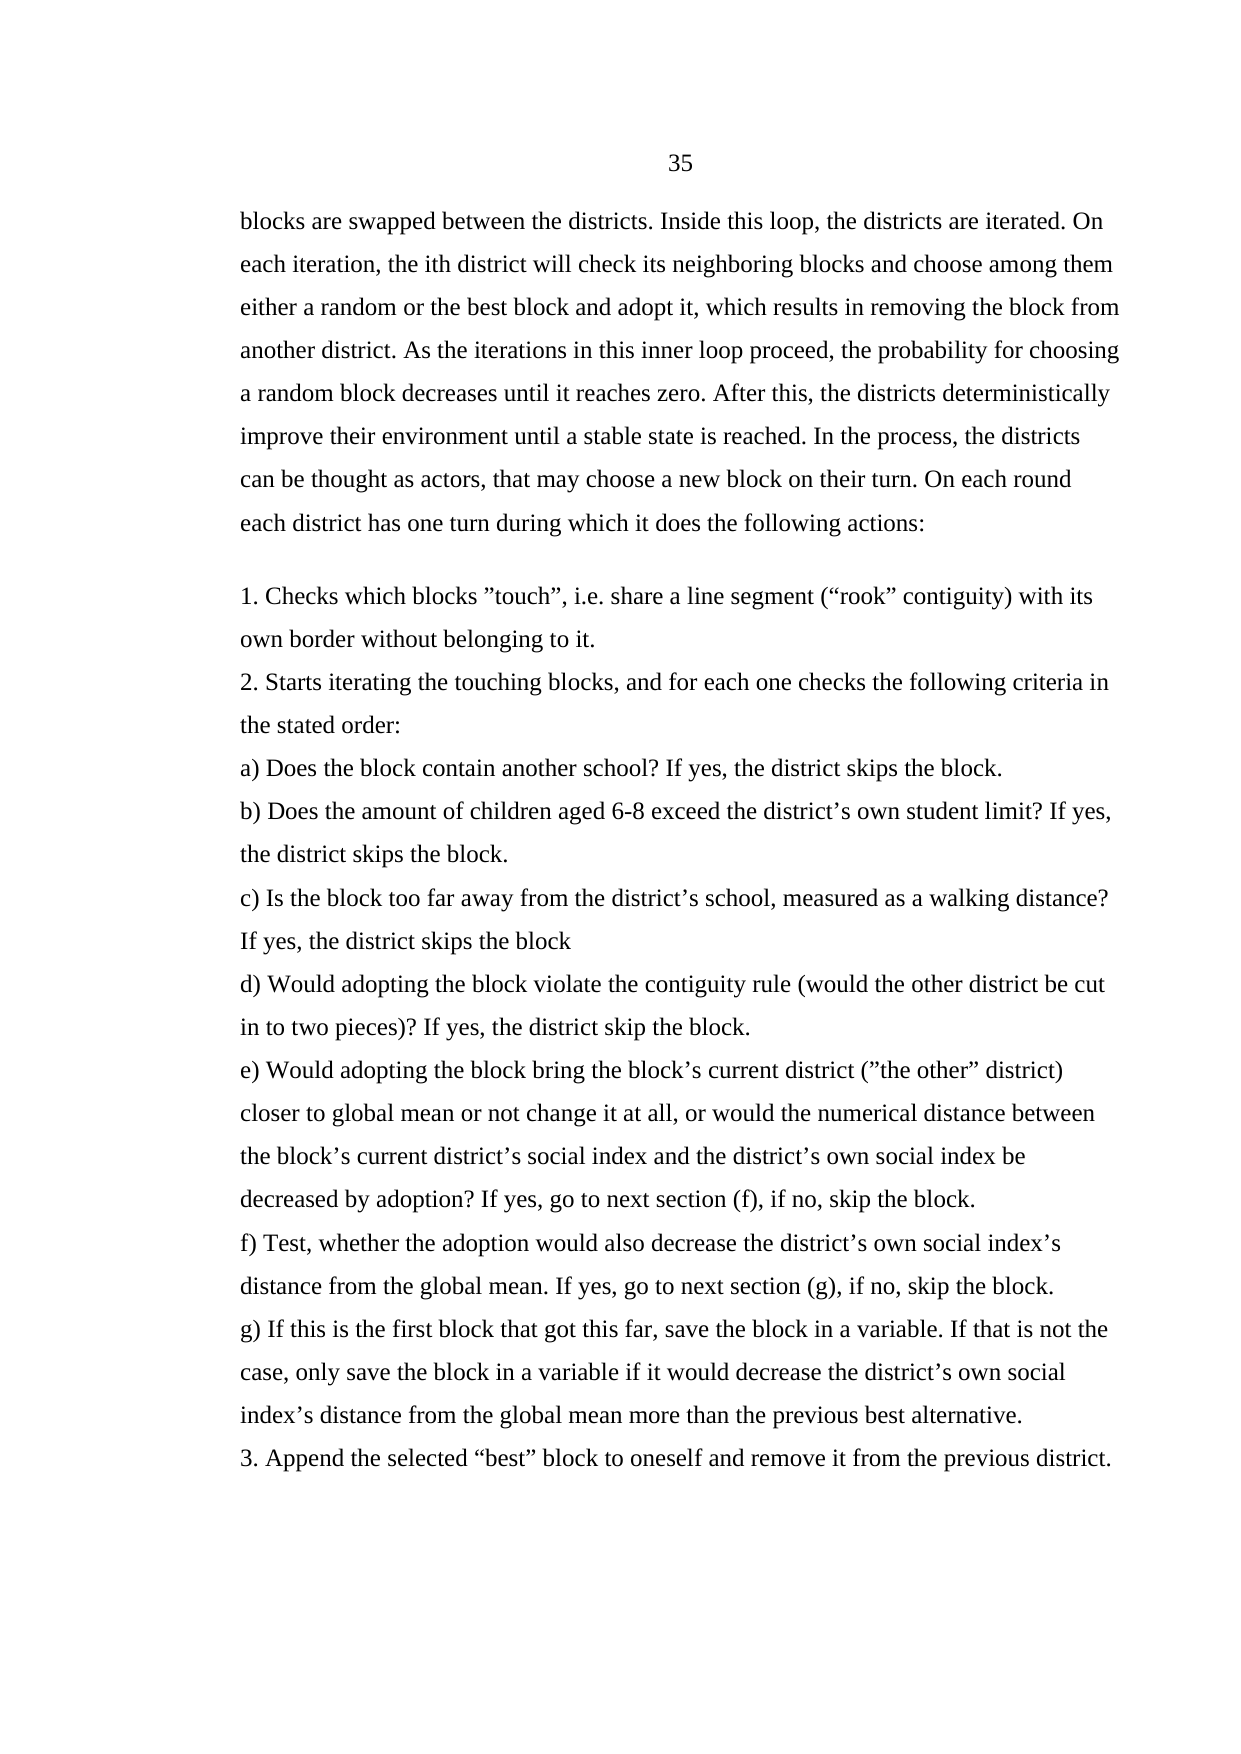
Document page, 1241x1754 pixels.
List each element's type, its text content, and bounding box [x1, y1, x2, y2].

text blocks are swapped between the districts. Inside this loop, the districts are iterated. On each iteration, the ith district will check its neighboring blocks and choose among them either a random or the best block and adopt it, which results in removing the block from another district. As the iterations in this inner loop proceed, the probability for choosing a random block decreases until it reaches zero. After this, the districts deterministically improve their environment until a stable state is reached. In the process, the districts can be thought as actors, that may choose a new block on their turn. On each round each district has one turn during which it does the following actions: [240, 206, 1121, 536]
text 1. Checks which blocks ”touch”, i.e. share a line segment (“rook” contiguity) with its own border without belonging to it. 2. Starts iterating the touching blocks, and for each one checks the following criteria in the stated order: a) Does the block contain another school? If yes, the district skips the block. b) Does the amount of children aged 6-8 exceed the district’s own student limit? If yes, the district skips the block. c) Is the block too far away from the district’s school, measured as a walking distance? If yes, the district skips the block d) Would adopting the block violate the contiguity rule (would the other district be cut in to two pieces)? If yes, the district skip the block. e) Would adopting the block bring the block’s current district (”the other” district) closer to global mean or not change it at all, or would the numerical distance between the block’s current district’s social index and the district’s own social index be decreased by adoption? If yes, go to next section (f), if no, skip the block. f) Test, whether the adoption would also decrease the district’s own social index’s distance from the global mean. If yes, go to next section (g), if no, skip the block. g) If this is the first block that got this far, save the block in a variable. If that is not the case, only save the block in a variable if it would decrease the district’s own social index’s distance from the global mean more than the previous best alternative. 3. Append the selected “best” block to oneself and remove it from the previous district. [240, 581, 1121, 1472]
